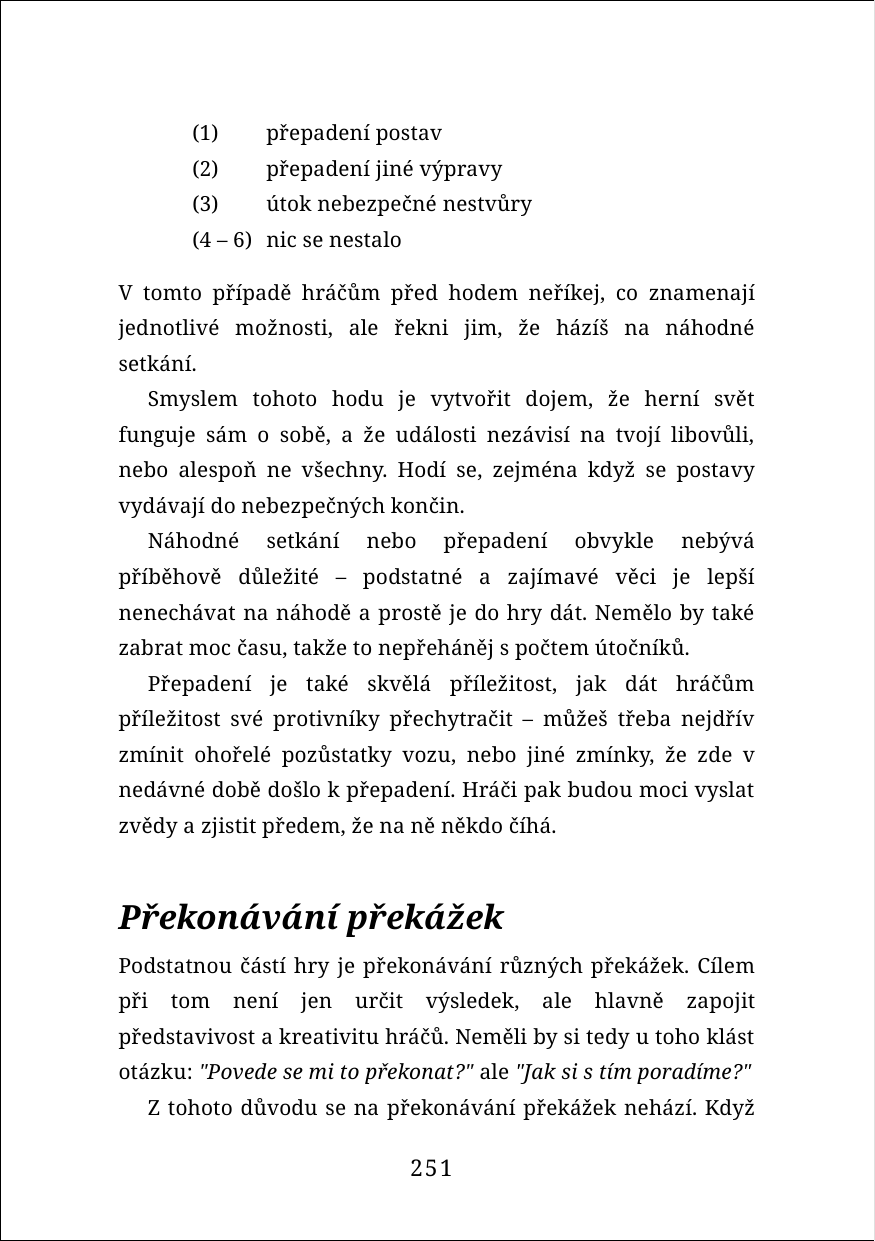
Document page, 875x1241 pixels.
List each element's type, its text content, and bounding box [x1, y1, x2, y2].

text (1) přepadení postav (2) přepadení jiné výpravy (3) útok nebezpečné nestvůry (4 – 6) nic se nestalo [192, 118, 756, 253]
text Podstatnou částí hry je překonávání různých překážek. Cílem při tom není jen určit výsledek, ale hlavně zapojit představivost a kreativitu hráčů. Neměli by si tedy u toho klást otázku: "Povede se mi to překonat?" ale "Jak si s tím poradíme?" Z tohoto důvodu se na překonávání překážek nehází. Když [118, 951, 756, 1121]
text V tomto případě hráčům před hodem neříkej, co znamenají jednotlivé možnosti, ale řekni jim, že házíš na náhodné setkání. Smyslem tohoto hodu je vytvořit dojem, že herní svět funguje sám o sobě, a že události nezávisí na tvojí libovůli, nebo alespoň ne všechny. Hodí se, zejména když se postavy vydávají do nebezpečných končin. Náhodné setkání nebo přepadení obvykle nebývá příběhově důležité – podstatné a zajímavé věci je lepší nenechávat na náhodě a prostě je do hry dát. Nemělo by také zabrat moc času, takže to nepřeháněj s počtem útočníků. Přepadení je také skvělá příležitost, jak dát hráčům příležitost své protivníky přechytračit – můžeš třeba nejdřív zmínit ohořelé pozůstatky vozu, nebo jiné zmínky, že zde v nedávné době došlo k přepadení. Hráči pak budou moci vyslat zvědy a zjistit předem, že na ně někdo číhá. [118, 278, 756, 839]
subtitle Překonávání překážek [118, 894, 756, 939]
